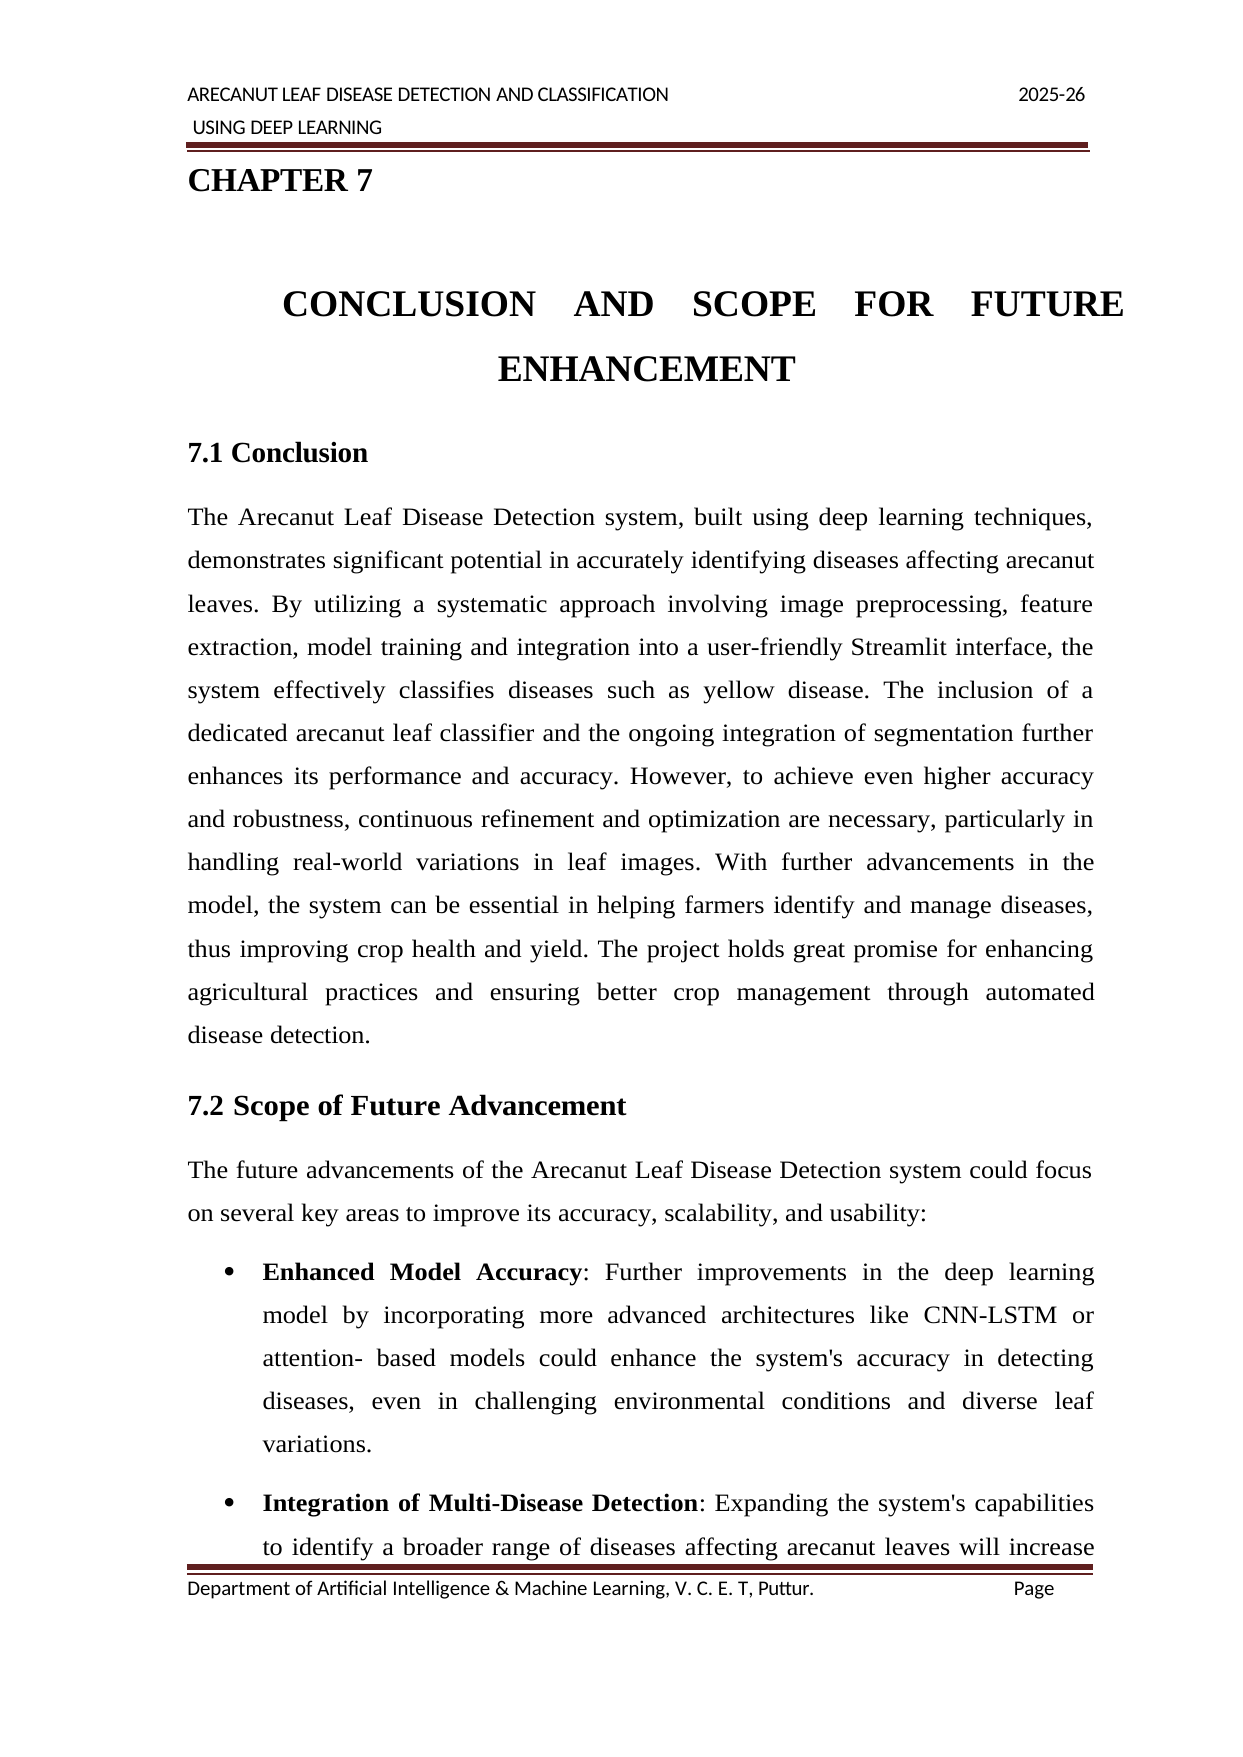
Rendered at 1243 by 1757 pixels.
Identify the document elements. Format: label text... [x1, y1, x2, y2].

text CHAPTER 7 [187, 160, 1125, 198]
subtitle CONCLUSION AND SCOPE FOR FUTURE ENHANCEMENT [282, 281, 1125, 389]
subtitle Conclusion [187, 436, 1125, 469]
text The future advancements of the Arecanut Leaf Disease Detection system could focus on several key areas to improve its accuracy, scalability, and usability: [187, 1155, 1094, 1227]
text The Arecanut Leaf Disease Detection system, built using deep learning techniques, demonstrates significant potential in accurately identifying diseases affecting arecanut leaves. By utilizing a systematic approach involving image preprocessing, feature extraction, model training and integration into a user-friendly Streamlit interface, the system effectively classifies diseases such as yellow disease. The inclusion of a dedicated arecanut leaf classifier and the ongoing integration of segmentation further enhances its performance and accuracy. However, to achieve even higher accuracy and robustness, continuous refinement and optimization are necessary, particularly in handling real-world variations in leaf images. With further advancements in the model, the system can be essential in helping farmers identify and manage diseases, thus improving crop health and yield. The project holds great promise for enhancing agricultural practices and ensuring better crop management through automated disease detection. [187, 502, 1095, 1049]
subtitle Scope of Future Advancement [187, 1088, 1125, 1122]
list Integration of Multi-Disease Detection: Expanding the system's capabilities to identify a broader range of diseases affecting arecanut leaves will increase [225, 1488, 1094, 1560]
list Enhanced Model Accuracy: Further improvements in the deep learning model by incorporating more advanced architectures like CNN-LSTM or attention- based models could enhance the system's accuracy in detecting diseases, even in challenging environmental conditions and diverse leaf variations. [225, 1257, 1095, 1458]
